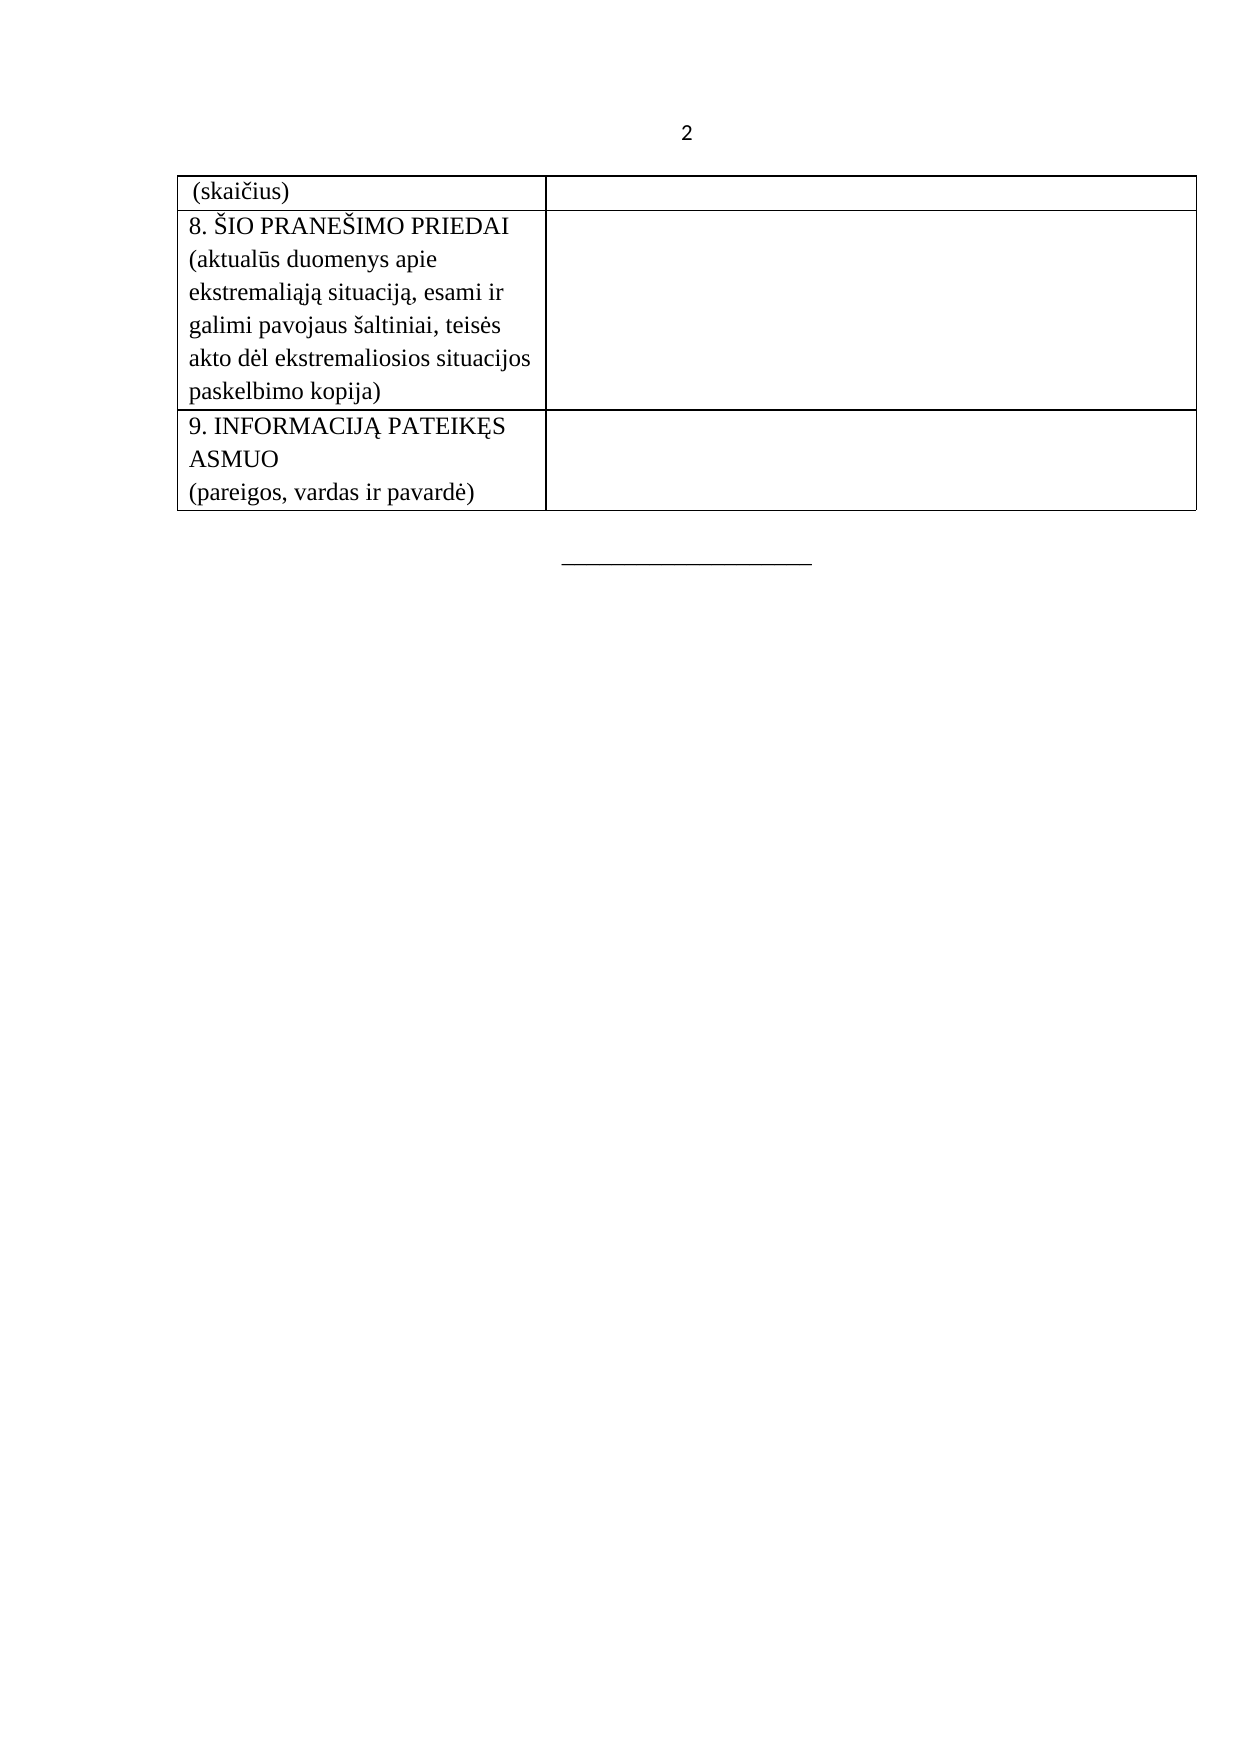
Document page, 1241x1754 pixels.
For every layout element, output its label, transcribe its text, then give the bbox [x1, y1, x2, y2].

table_cell [547, 411, 1196, 510]
table_cell [547, 177, 1196, 209]
table_cell 9. INFORMACIJĄ PATEIKĘS ASMUO (pareigos, vardas ir pavardė) [178, 411, 545, 510]
table_cell (skaičius) [178, 177, 545, 209]
table_cell [547, 211, 1196, 409]
text ____________________ [177, 539, 1196, 568]
table_cell 8. ŠIO PRANEŠIMO PRIEDAI (aktualūs duomenys apie ekstremaliąją situaciją, esami ir galimi pavojaus šaltiniai, teisės akto dėl ekstremaliosios situacijos paskelbimo kopija) [178, 211, 545, 409]
